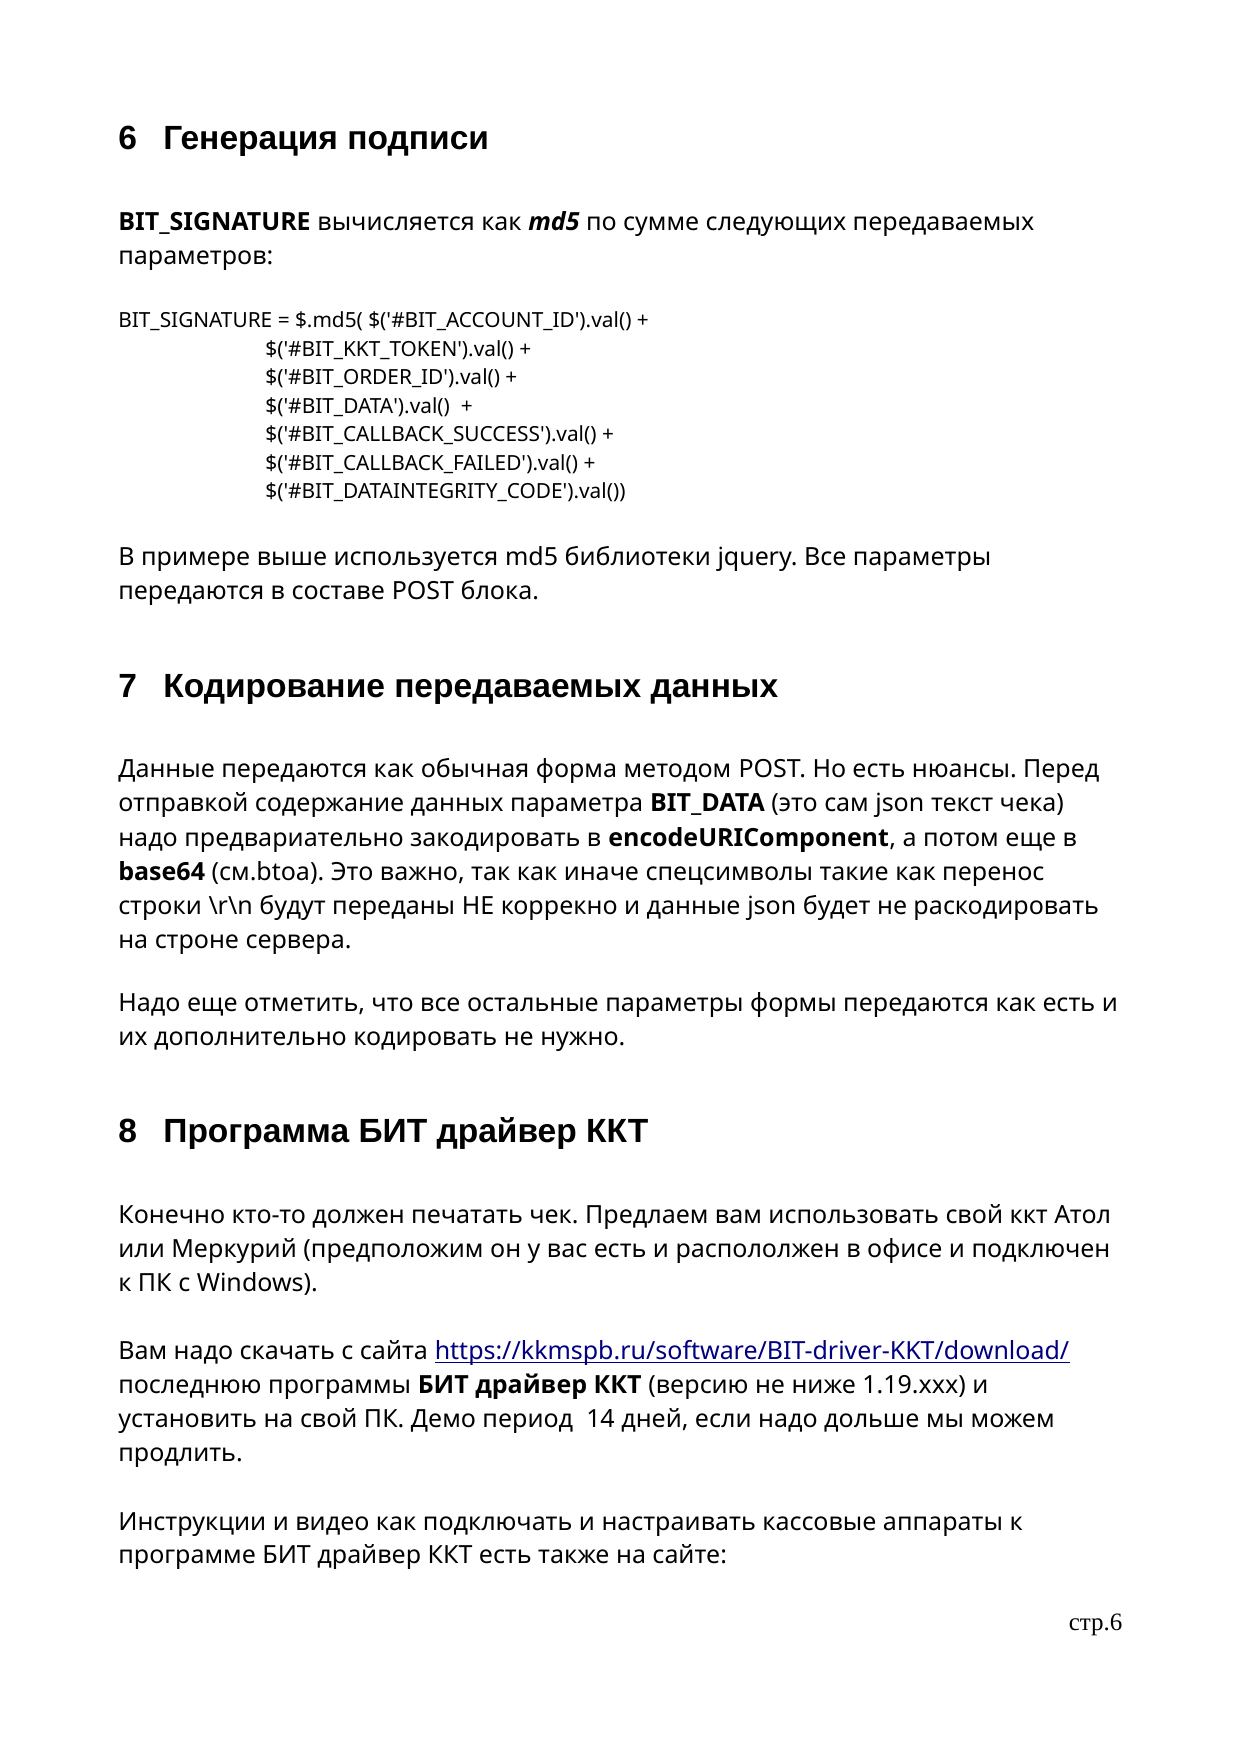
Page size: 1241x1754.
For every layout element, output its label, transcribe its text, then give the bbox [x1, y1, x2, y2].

text BIT_SIGNATURE = $.md5( $('#BIT_ACCOUNT_ID').val() + [118, 306, 1122, 334]
text $('#BIT_CALLBACK_SUCCESS').val() + [118, 419, 1122, 448]
subtitle Программа БИТ драйвер ККТ [118, 1111, 1122, 1150]
text Конечно кто-то должен печатать чек. Предлаем вам использовать свой ккт Атол или Меркурий (предположим он у вас есть и распололжен в офисе и подключен к ПК с Windows). [118, 1197, 1122, 1299]
text $('#BIT_DATA').val() + [118, 391, 1122, 419]
text В примере выше используется md5 библиотеки jquery. Все параметры передаются в составе POST блока. [118, 539, 1122, 607]
text Вам надо скачать с сайта https://kkmspb.ru/software/BIT-driver-KKT/download/ последнюю программы БИТ драйвер ККТ (версию не ниже 1.19.ххх) и установить на свой ПК. Демо период 14 дней, если надо дольше мы можем продлить. [118, 1333, 1122, 1469]
text $('#BIT_CALLBACK_FAILED').val() + [118, 448, 1122, 476]
text $('#BIT_DATAINTEGRITY_CODE').val()) [118, 476, 1122, 504]
text $('#BIT_ORDER_ID').val() + [118, 362, 1122, 391]
text Надо еще отметить, что все остальные параметры формы передаются как есть и их дополнительно кодировать не нужно. [118, 984, 1122, 1052]
subtitle Генерация подписи [118, 118, 1122, 157]
text BIT_SIGNATURE вычисляется как md5 по сумме следующих передаваемых параметров: [118, 203, 1122, 271]
text $('#BIT_KKT_TOKEN').val() + [118, 334, 1122, 362]
text Инструкции и видео как подключать и настраивать кассовые аппараты к программе БИТ драйвер ККТ есть также на сайте: [118, 1503, 1122, 1571]
subtitle Кодирование передаваемых данных [118, 666, 1122, 704]
text Данные передаются как обычная форма методом POST. Но есть нюансы. Перед отправкой содержание данных параметра BIT_DATA (это сам json текст чека) надо предвариательно закодировать в encodeURIComponent, а потом еще в base64 (см.btoa). Это важно, так как иначе спецсимволы такие как перенос строки \r\n будут переданы НЕ коррекно и данные json будет не раскодировать на строне сервера. [118, 751, 1122, 955]
